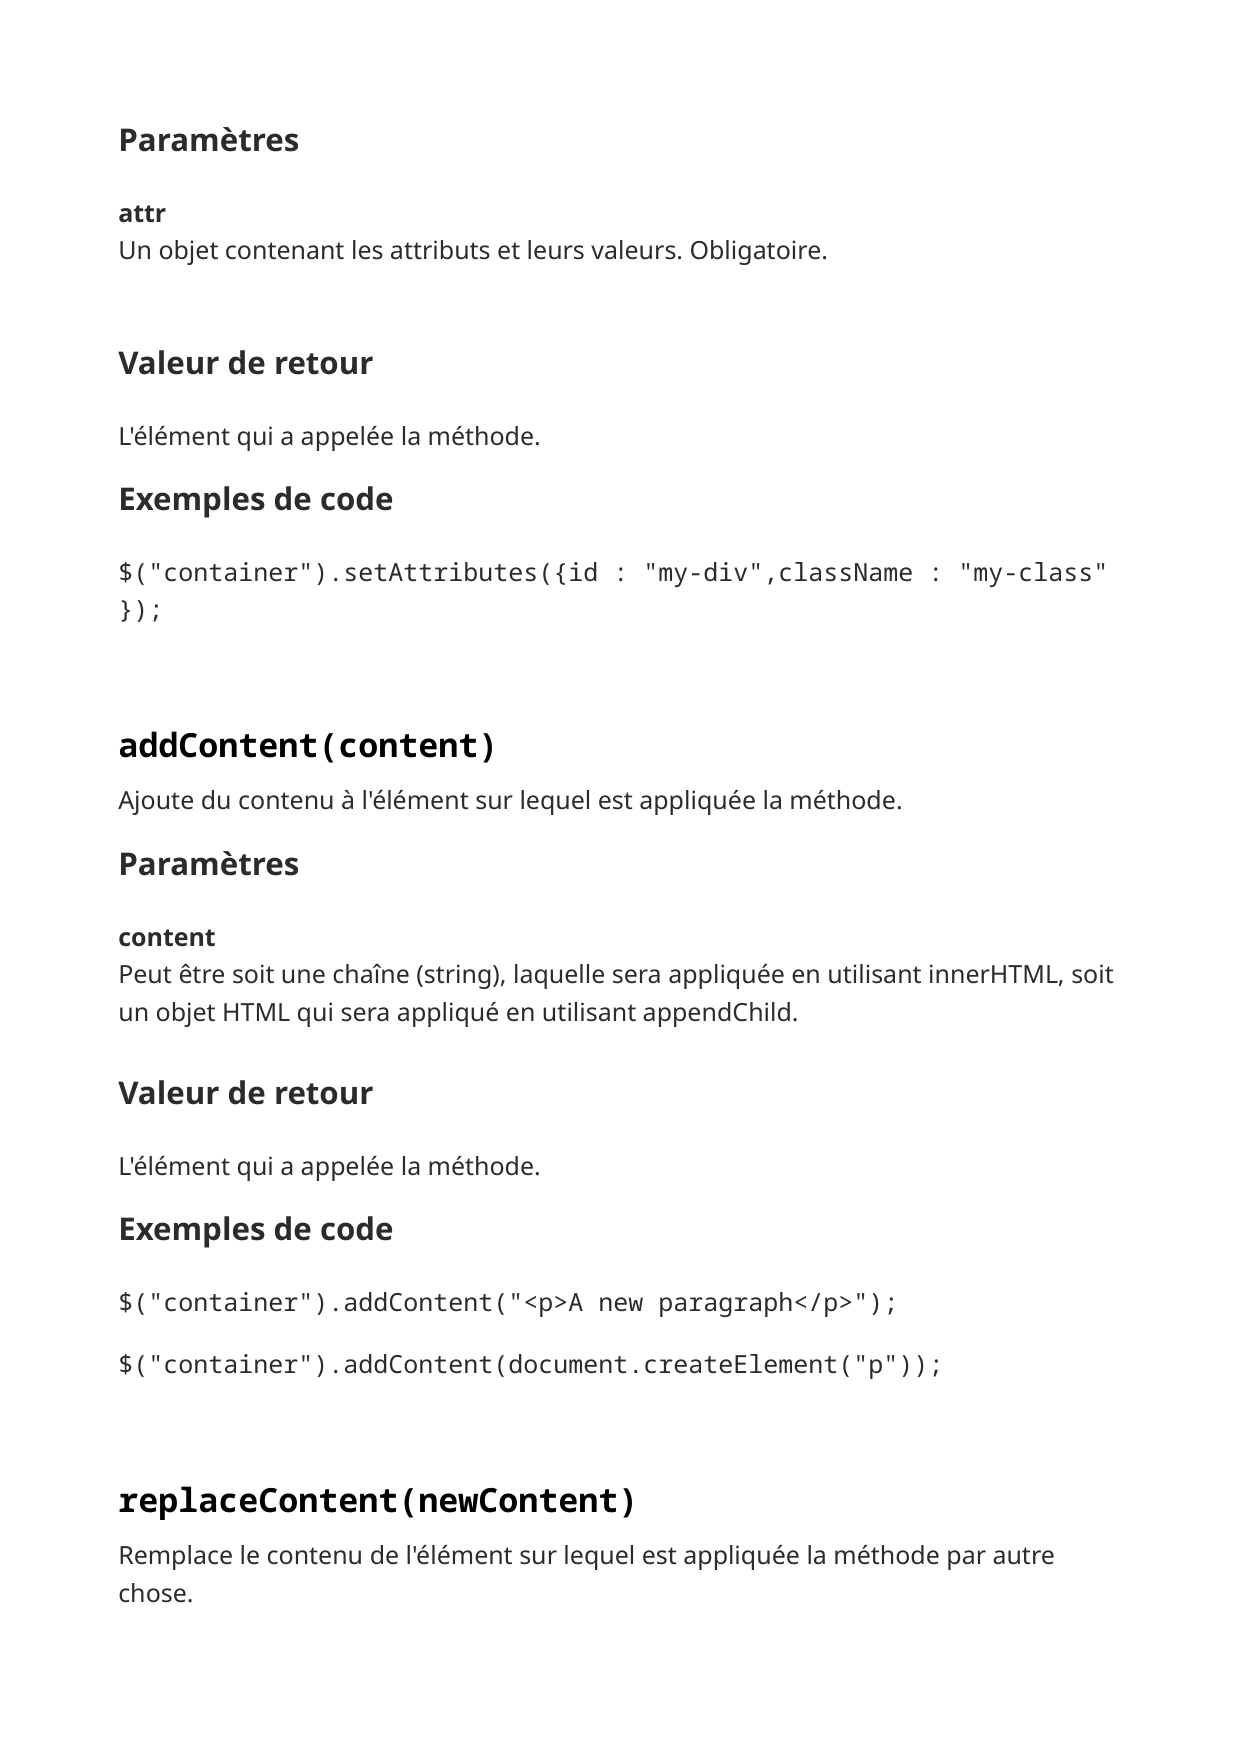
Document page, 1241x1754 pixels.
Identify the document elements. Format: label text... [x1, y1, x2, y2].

text content [118, 916, 1122, 953]
text L'élément qui a appelée la méthode. [118, 415, 1122, 452]
text L'élément qui a appelée la méthode. [118, 1145, 1122, 1182]
text Remplace le contenu de l'élément sur lequel est appliquée la méthode par autre chose. [118, 1534, 1122, 1609]
subtitle addContent(content) [118, 676, 1122, 767]
text Valeur de retour [118, 341, 1122, 383]
text $("container").addContent(document.createElement("p")); [118, 1343, 1122, 1381]
text Ajoute du contenu à l'élément sur lequel est appliquée la méthode. [118, 779, 1122, 817]
text Exemples de code [118, 1207, 1122, 1250]
text Un objet contenant les attributs et leurs valeurs. Obligatoire. [118, 229, 1122, 267]
text Peut être soit une chaîne (string), laquelle sera appliquée en utilisant innerHTML, soit un objet HTML qui sera appliqué en utilisant appendChild. [118, 953, 1122, 1028]
text Paramètres [118, 842, 1122, 884]
text Valeur de retour [118, 1028, 1122, 1113]
text Exemples de code [118, 477, 1122, 520]
subtitle replaceContent(newContent) [118, 1431, 1122, 1522]
text $("container").setAttributes({ id : "my-div", className : "my-class" }); [118, 551, 1122, 626]
text Paramètres [118, 118, 1122, 161]
text attr [118, 192, 1122, 229]
text $("container").addContent("<p>A new paragraph</p>"); [118, 1281, 1122, 1318]
